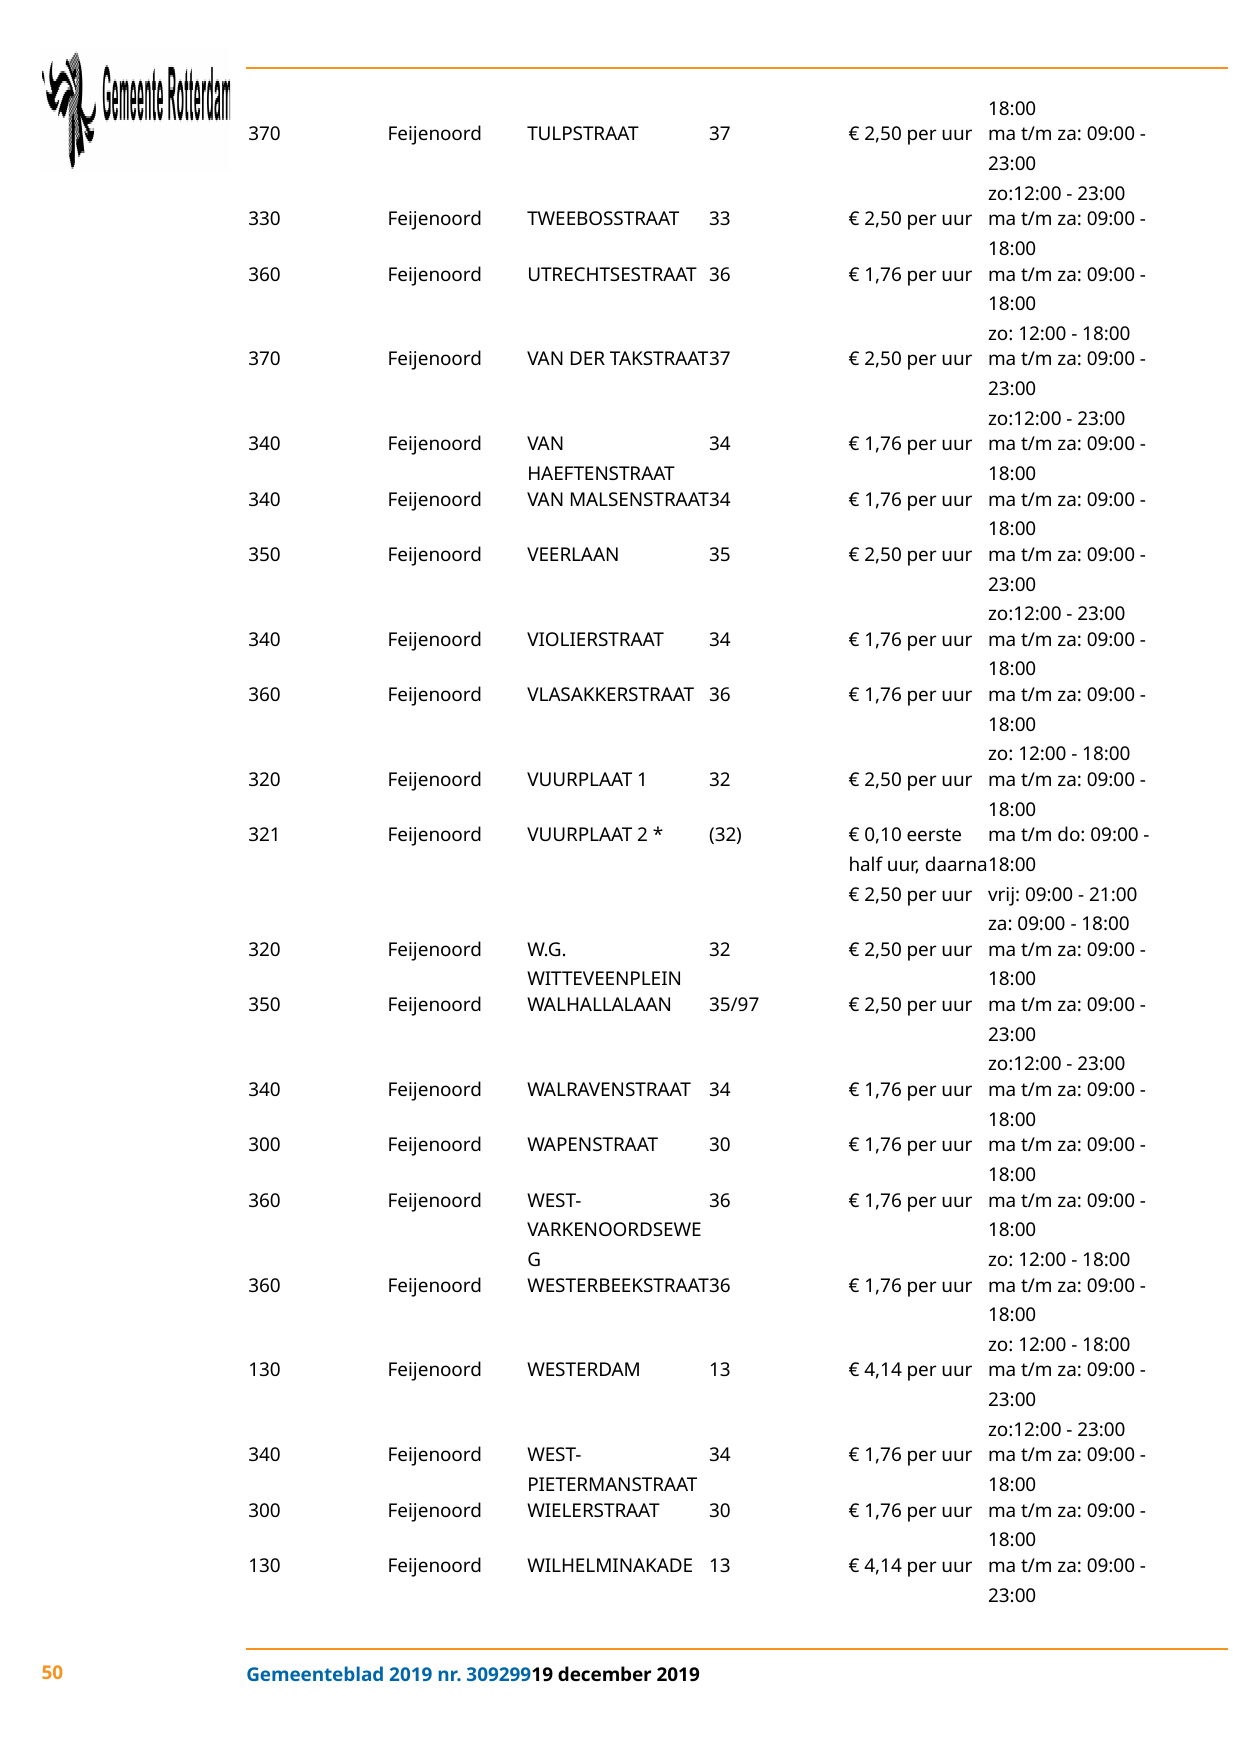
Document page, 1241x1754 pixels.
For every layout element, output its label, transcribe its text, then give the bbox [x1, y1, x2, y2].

table_cell Feijenoord [388, 626, 527, 681]
table_cell Feijenoord [388, 1497, 527, 1552]
table_cell TULPSTRAAT [527, 121, 709, 205]
table_cell Feijenoord [388, 541, 527, 626]
table_cell VEERLAAN [527, 541, 709, 626]
table_cell 13 [709, 1552, 848, 1607]
table_cell € 1,76 per uur [848, 1272, 988, 1357]
table_cell ma t/m za: 09:00 - 18:00 [988, 1132, 1152, 1187]
table_cell 30 [709, 1132, 848, 1187]
table_cell WEST-PIETERMANSTRAAT [527, 1442, 709, 1497]
table_cell ma t/m za: 09:00 - 18:00 zo: 12:00 - 18:00 [988, 261, 1152, 346]
table_cell [709, 95, 848, 121]
table_cell 340 [248, 431, 387, 486]
picture [41, 47, 231, 172]
table_cell 340 [248, 486, 387, 541]
table_cell € 1,76 per uur [848, 1187, 988, 1272]
table_cell 340 [248, 1442, 387, 1497]
table_cell WILHELMINAKADE [527, 1552, 709, 1607]
table_cell 360 [248, 261, 387, 346]
table_cell € 2,50 per uur [848, 936, 988, 991]
table_cell € 2,50 per uur [848, 205, 988, 261]
table_cell Feijenoord [388, 766, 527, 822]
table_cell Feijenoord [388, 1552, 527, 1607]
table_cell [248, 95, 387, 121]
table_cell ma t/m za: 09:00 - 18:00 [988, 626, 1152, 681]
table_cell 130 [248, 1357, 387, 1442]
table_cell € 2,50 per uur [848, 121, 988, 205]
table_cell (32) [709, 822, 848, 936]
table_cell Feijenoord [388, 1272, 527, 1357]
table_cell VAN HAEFTENSTRAAT [527, 431, 709, 486]
table_cell TWEEBOSSTRAAT [527, 205, 709, 261]
table_cell 320 [248, 766, 387, 822]
table_cell 300 [248, 1132, 387, 1187]
table_cell 34 [709, 431, 848, 486]
table_cell ma t/m za: 09:00 - 18:00 zo: 12:00 - 18:00 [988, 681, 1152, 766]
table_cell € 1,76 per uur [848, 431, 988, 486]
table_cell € 1,76 per uur [848, 1132, 988, 1187]
table_cell VIOLIERSTRAAT [527, 626, 709, 681]
table_cell € 2,50 per uur [848, 766, 988, 822]
table_cell 37 [709, 121, 848, 205]
table_cell 13 [709, 1357, 848, 1442]
table_cell ma t/m za: 09:00 - 23:00 [988, 1552, 1152, 1607]
table_cell VAN DER TAKSTRAAT [527, 346, 709, 431]
table_cell ma t/m za: 09:00 - 18:00 zo: 12:00 - 18:00 [988, 1187, 1152, 1272]
table_cell 33 [709, 205, 848, 261]
table_cell Feijenoord [388, 205, 527, 261]
table_cell € 1,76 per uur [848, 486, 988, 541]
table_cell 300 [248, 1497, 387, 1552]
table_cell 34 [709, 486, 848, 541]
table_cell VUURPLAAT 1 [527, 766, 709, 822]
table_cell ma t/m za: 09:00 - 23:00 zo:12:00 - 23:00 [988, 346, 1152, 431]
table_cell 36 [709, 1187, 848, 1272]
table_cell Feijenoord [388, 1442, 527, 1497]
table_cell ma t/m za: 09:00 - 23:00 zo:12:00 - 23:00 [988, 541, 1152, 626]
table_cell € 1,76 per uur [848, 1442, 988, 1497]
table_cell ma t/m za: 09:00 - 18:00 [988, 205, 1152, 261]
table_cell ma t/m za: 09:00 - 23:00 zo:12:00 - 23:00 [988, 121, 1152, 205]
table_cell 360 [248, 1187, 387, 1272]
table_cell € 2,50 per uur [848, 991, 988, 1076]
table_cell 36 [709, 261, 848, 346]
table_cell Feijenoord [388, 261, 527, 346]
table_cell WEST-VARKENOORDSEWEG [527, 1187, 709, 1272]
table_cell 321 [248, 822, 387, 936]
table_cell ma t/m do: 09:00 - 18:00 vrij: 09:00 - 21:00 za: 09:00 - 18:00 [988, 822, 1152, 936]
table_cell € 1,76 per uur [848, 626, 988, 681]
table_cell ma t/m za: 09:00 - 18:00 [988, 936, 1152, 991]
table_cell WESTERDAM [527, 1357, 709, 1442]
table_cell [527, 95, 709, 121]
table_cell 360 [248, 1272, 387, 1357]
table_cell € 4,14 per uur [848, 1552, 988, 1607]
table_cell ma t/m za: 09:00 - 18:00 [988, 766, 1152, 822]
table_cell VAN MALSENSTRAAT [527, 486, 709, 541]
table_cell 37 [709, 346, 848, 431]
table_cell Feijenoord [388, 121, 527, 205]
table_cell ma t/m za: 09:00 - 18:00 [988, 1442, 1152, 1497]
table_cell € 1,76 per uur [848, 1497, 988, 1552]
table_cell 35 [709, 541, 848, 626]
table_cell € 1,76 per uur [848, 1076, 988, 1132]
table_cell Feijenoord [388, 991, 527, 1076]
table_cell ma t/m za: 09:00 - 18:00 [988, 1076, 1152, 1132]
table_cell [848, 95, 988, 121]
table_cell VUURPLAAT 2 * [527, 822, 709, 936]
table_cell 340 [248, 1076, 387, 1132]
table_cell WAPENSTRAAT [527, 1132, 709, 1187]
table_cell 320 [248, 936, 387, 991]
table_cell 35/97 [709, 991, 848, 1076]
table_cell WIELERSTRAAT [527, 1497, 709, 1552]
table_cell Feijenoord [388, 936, 527, 991]
table_cell UTRECHTSESTRAAT [527, 261, 709, 346]
table_cell W.G. WITTEVEENPLEIN [527, 936, 709, 991]
table_cell Feijenoord [388, 822, 527, 936]
table_cell - 18:00 [988, 95, 1152, 121]
table_cell € 2,50 per uur [848, 541, 988, 626]
table_cell € 2,50 per uur [848, 346, 988, 431]
table_cell ma t/m za: 09:00 - 18:00 [988, 486, 1152, 541]
table_cell 36 [709, 1272, 848, 1357]
table_cell 360 [248, 681, 387, 766]
table_cell 34 [709, 626, 848, 681]
table_cell Feijenoord [388, 1076, 527, 1132]
table_cell 340 [248, 626, 387, 681]
table_cell Feijenoord [388, 1187, 527, 1272]
table_cell WALHALLALAAN [527, 991, 709, 1076]
table_cell ma t/m za: 09:00 - 23:00 zo:12:00 - 23:00 [988, 991, 1152, 1076]
table_cell ma t/m za: 09:00 - 18:00 [988, 1497, 1152, 1552]
table_cell 36 [709, 681, 848, 766]
table_cell 350 [248, 541, 387, 626]
table_cell € 4,14 per uur [848, 1357, 988, 1442]
table_cell 34 [709, 1442, 848, 1497]
table_cell 32 [709, 766, 848, 822]
table_cell Feijenoord [388, 486, 527, 541]
table_cell 330 [248, 205, 387, 261]
table_cell 130 [248, 1552, 387, 1607]
table_cell 370 [248, 121, 387, 205]
table_cell € 0,10 eerste half uur, daarna € 2,50 per uur [848, 822, 988, 936]
table_cell ma t/m za: 09:00 - 18:00 zo: 12:00 - 18:00 [988, 1272, 1152, 1357]
table_cell Feijenoord [388, 346, 527, 431]
table_cell Feijenoord [388, 431, 527, 486]
table_cell 32 [709, 936, 848, 991]
table_cell ma t/m za: 09:00 - 23:00 zo:12:00 - 23:00 [988, 1357, 1152, 1442]
table_cell [388, 95, 527, 121]
table_cell WESTERBEEKSTRAAT [527, 1272, 709, 1357]
table_cell ma t/m za: 09:00 - 18:00 [988, 431, 1152, 486]
table_cell WALRAVENSTRAAT [527, 1076, 709, 1132]
table_cell Feijenoord [388, 1357, 527, 1442]
table_cell 350 [248, 991, 387, 1076]
table_cell Feijenoord [388, 681, 527, 766]
table_cell € 1,76 per uur [848, 261, 988, 346]
table_cell € 1,76 per uur [848, 681, 988, 766]
table_cell VLASAKKERSTRAAT [527, 681, 709, 766]
table_cell 30 [709, 1497, 848, 1552]
table_cell 34 [709, 1076, 848, 1132]
table_cell Feijenoord [388, 1132, 527, 1187]
table_cell 370 [248, 346, 387, 431]
